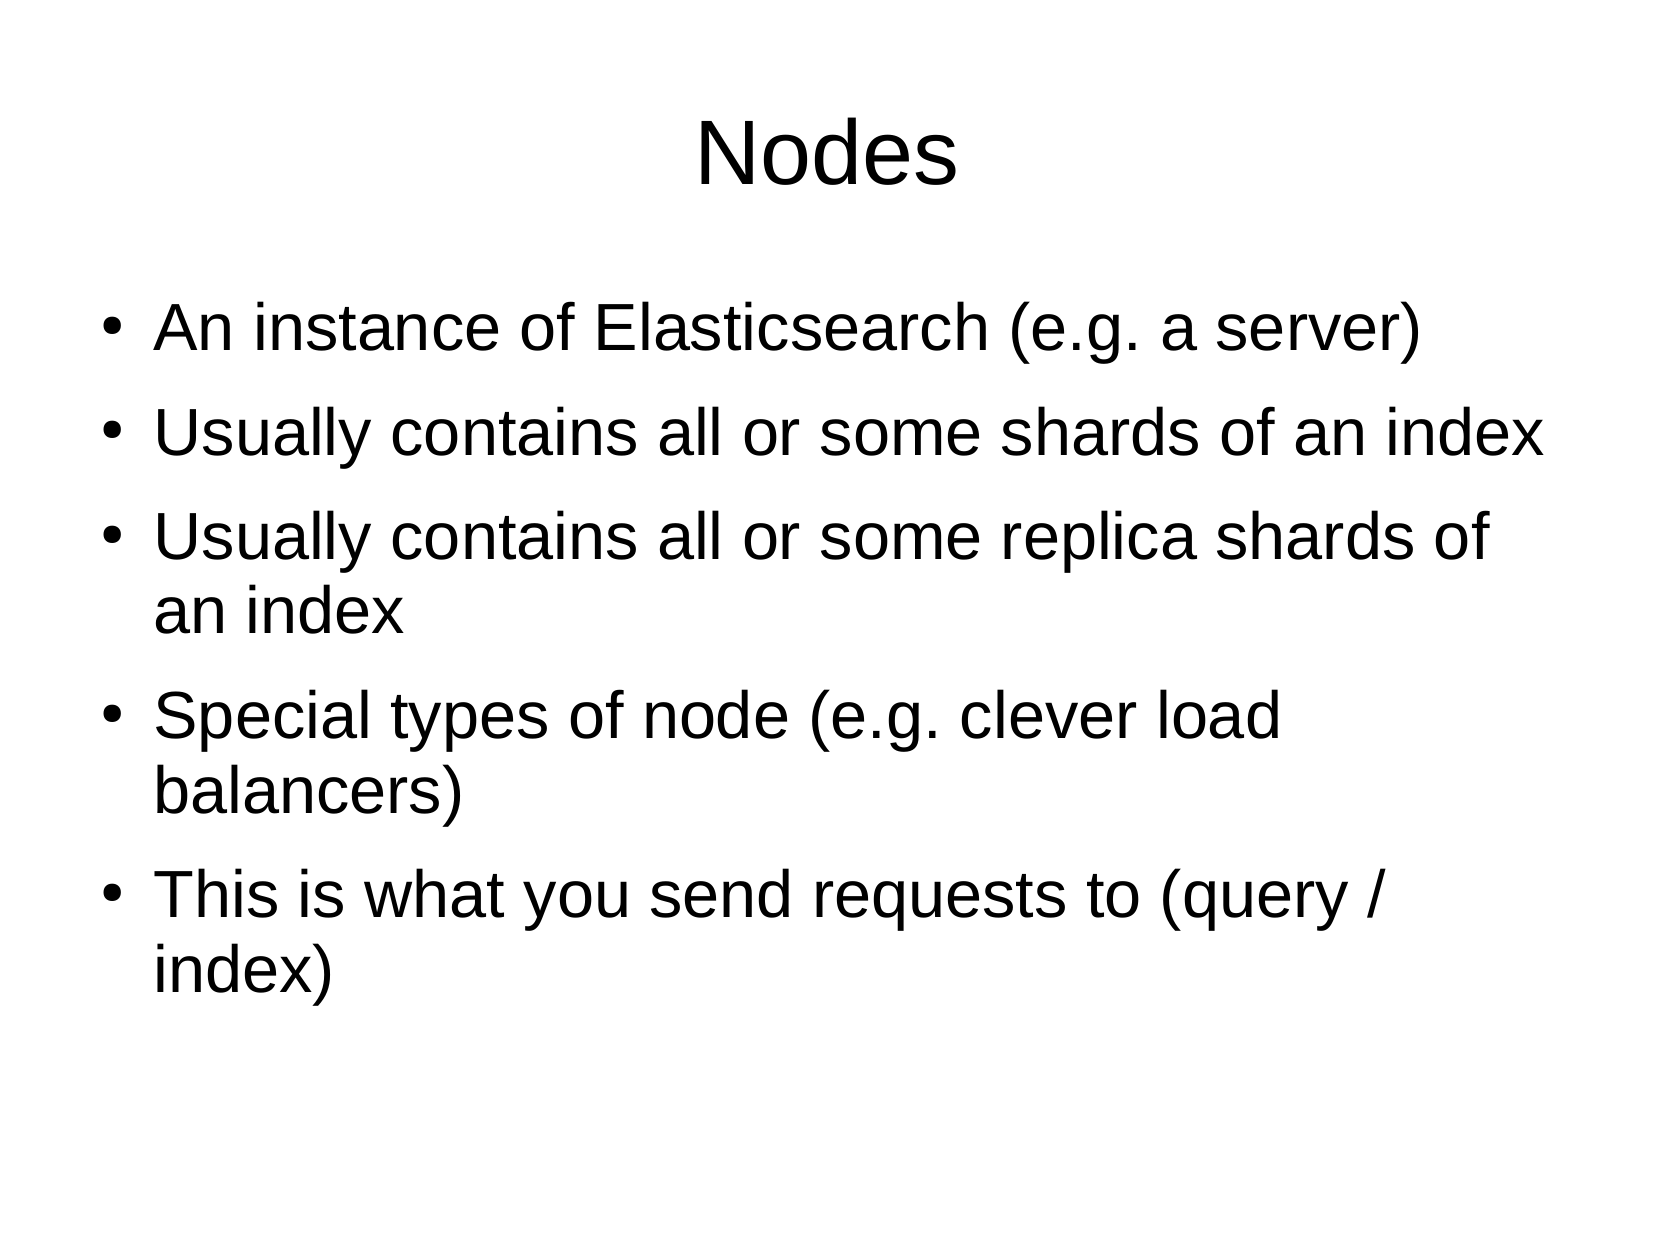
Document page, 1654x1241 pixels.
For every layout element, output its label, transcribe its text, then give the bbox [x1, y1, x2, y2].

list An instance of Elasticsearch (e.g. a server) Usually contains all or some shards of an index Usually contains all or some replica shards of an index Special types of node (e.g. clever load balancers) This is what you send requests to (query / index) [82, 290, 1571, 1109]
title Nodes [82, 49, 1571, 257]
